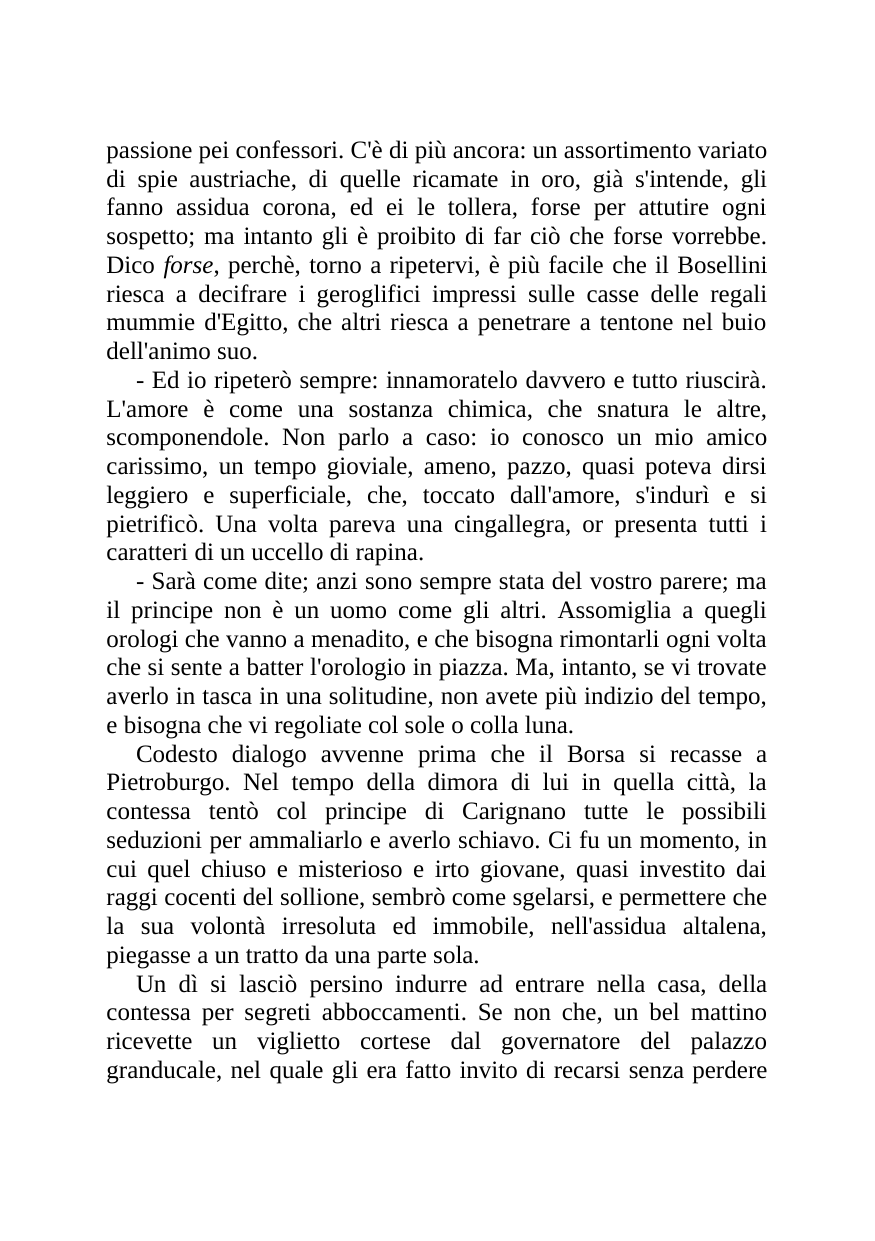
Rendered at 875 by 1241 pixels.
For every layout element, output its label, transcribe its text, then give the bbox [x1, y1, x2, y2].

text passione pei confessori. C'è di più ancora: un assortimento variato di spie austriache, di quelle ricamate in oro, già s'intende, gli fanno assidua corona, ed ei le tollera, forse per attutire ogni sospetto; ma intanto gli è proibito di far ciò che forse vorrebbe. Dico forse, perchè, torno a ripetervi, è più facile che il Bosellini riesca a decifrare i geroglifici impressi sulle casse delle regali mummie d'Egitto, che altri riesca a penetrare a tentone nel buio dell'animo suo. [106, 135, 768, 365]
text - Sarà come dite; anzi sono sempre stata del vostro parere; ma il principe non è un uomo come gli altri. Assomiglia a quegli orologi che vanno a menadito, e che bisogna rimontarli ogni volta che si sente a batter l'orologio in piazza. Ma, intanto, se vi trovate averlo in tasca in una solitudine, non avete più indizio del tempo, e bisogna che vi regoliate col sole o colla luna. [106, 566, 768, 739]
text Un dì si lasciò persino indurre ad entrare nella casa, della contessa per segreti abboccamenti. Se non che, un bel mattino ricevette un viglietto cortese dal governatore del palazzo granducale, nel quale gli era fatto invito di recarsi senza perdere [106, 969, 768, 1084]
text - Ed io ripeterò sempre: innamoratelo davvero e tutto riuscirà. L'amore è come una sostanza chimica, che snatura le altre, scomponendole. Non parlo a caso: io conosco un mio amico carissimo, un tempo gioviale, ameno, pazzo, quasi poteva dirsi leggiero e superficiale, che, toccato dall'amore, s'indurì e si pietrificò. Una volta pareva una cingallegra, or presenta tutti i caratteri di un uccello di rapina. [106, 365, 768, 566]
text Codesto dialogo avvenne prima che il Borsa si recasse a Pietroburgo. Nel tempo della dimora di lui in quella città, la contessa tentò col principe di Carignano tutte le possibili seduzioni per ammaliarlo e averlo schiavo. Ci fu un momento, in cui quel chiuso e misterioso e irto giovane, quasi investito dai raggi cocenti del sollione, sembrò come sgelarsi, e permettere che la sua volontà irresoluta ed immobile, nell'assidua altalena, piegasse a un tratto da una parte sola. [106, 739, 768, 969]
